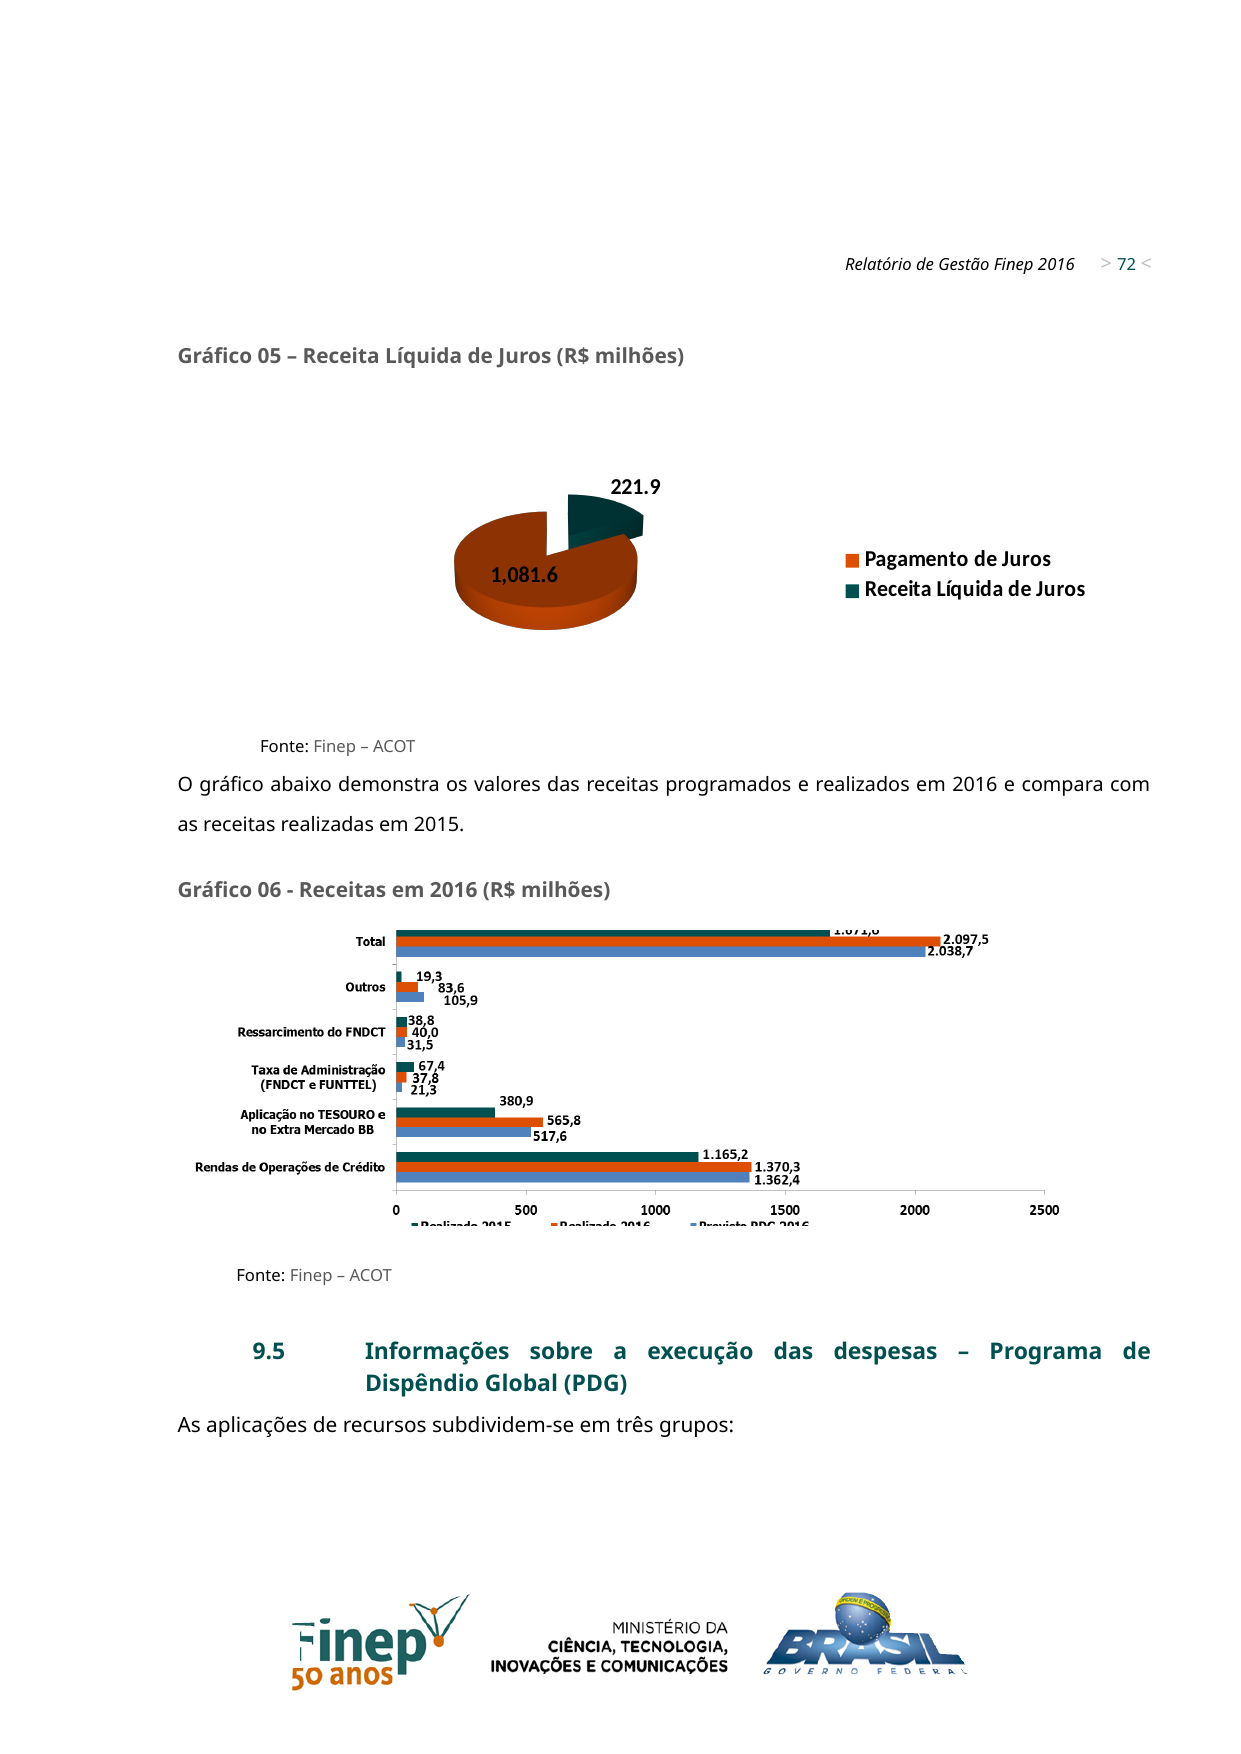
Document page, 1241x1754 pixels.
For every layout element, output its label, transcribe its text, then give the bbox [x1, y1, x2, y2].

subtitle Informações sobre a execução das despesas – Programa de Dispêndio Global (PDG) [252, 1335, 1152, 1398]
text As aplicações de recursos subdividem-se em três grupos: [177, 1410, 1152, 1439]
text Gráfico 06 - Receitas em 2016 (R$ milhões) [177, 876, 1152, 1225]
text Fonte: Finep – ACOT [218, 396, 1152, 757]
text O gráfico abaixo demonstra os valores das receitas programados e realizados em 2016 e compara com as receitas realizadas em 2015. [177, 770, 1152, 837]
text Gráfico 05 – Receita Líquida de Juros (R$ milhões) [177, 341, 1152, 369]
text Fonte: Finep – ACOT [195, 1264, 1152, 1286]
